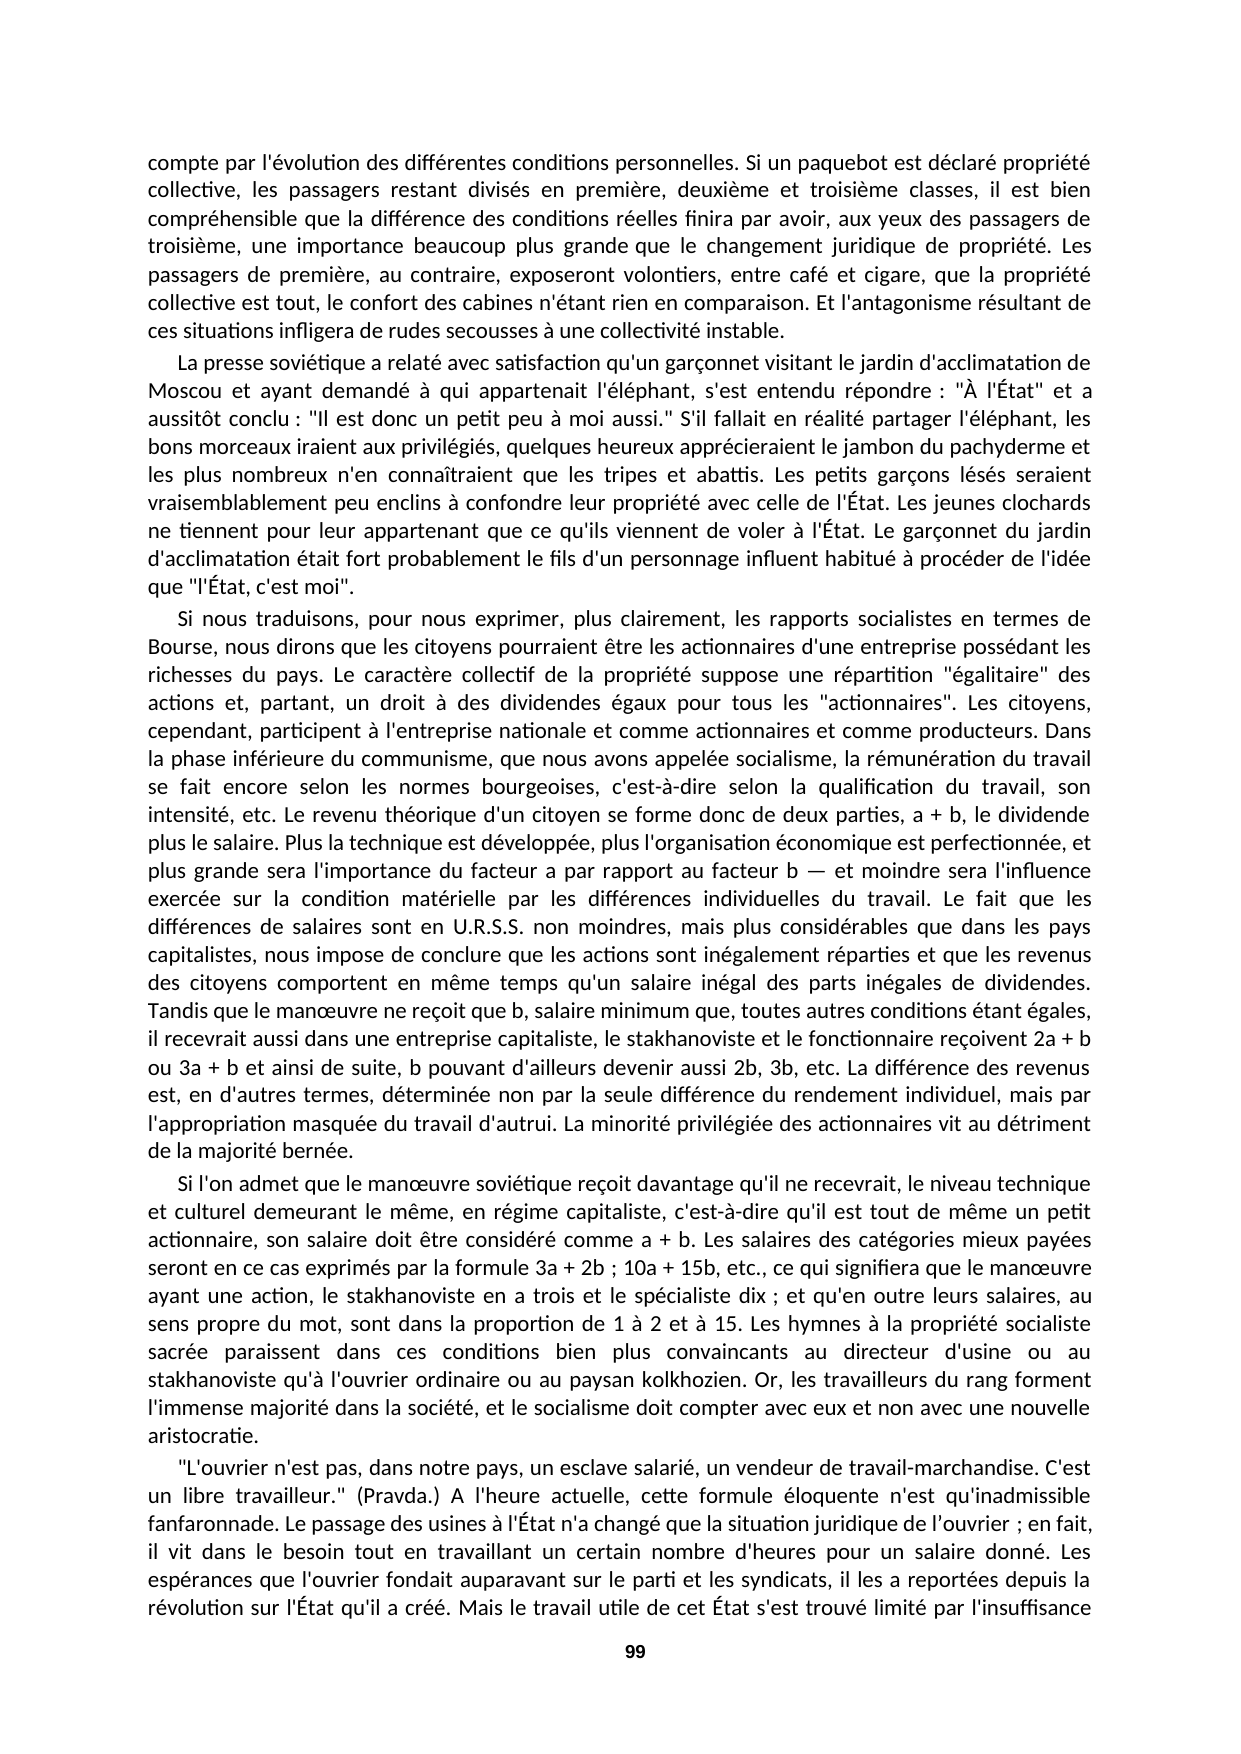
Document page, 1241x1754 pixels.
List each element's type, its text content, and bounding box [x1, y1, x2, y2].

text compte par l'évolution des différentes conditions personnelles. Si un paquebot est déclaré propriété collective, les passagers restant divisés en première, deuxième et troisième classes, il est bien compréhensible que la différence des conditions réelles finira par avoir, aux yeux des passagers de troisième, une importance beaucoup plus grande que le changement juridique de propriété. Les passagers de première, au contraire, exposeront volontiers, entre café et cigare, que la propriété collective est tout, le confort des cabines n'étant rien en comparaison. Et l'antagonisme résultant de ces situations infligera de rudes secousses à une collectivité instable. [148, 148, 1093, 344]
text La presse soviétique a relaté avec satisfaction qu'un garçonnet visitant le jardin d'acclimatation de Moscou et ayant demandé à qui appartenait l'éléphant, s'est entendu répondre : "À l'État" et a aussitôt conclu : "Il est donc un petit peu à moi aussi." S'il fallait en réalité partager l'éléphant, les bons morceaux iraient aux privilégiés, quelques heureux apprécieraient le jambon du pachyderme et les plus nombreux n'en connaîtraient que les tripes et abattis. Les petits garçons lésés seraient vraisemblablement peu enclins à confondre leur propriété avec celle de l'État. Les jeunes clochards ne tiennent pour leur appartenant que ce qu'ils viennent de voler à l'État. Le garçonnet du jardin d'acclimatation était fort probablement le fils d'un personnage influent habitué à procéder de l'idée que "l'État, c'est moi". [148, 348, 1093, 600]
text "L'ouvrier n'est pas, dans notre pays, un esclave salarié, un vendeur de travail-marchandise. C'est un libre travailleur." (Pravda.) A l'heure actuelle, cette formule éloquente n'est qu'inadmissible fanfaronnade. Le passage des usines à l'État n'a changé que la situation juridique de l’ouvrier ; en fait, il vit dans le besoin tout en travaillant un certain nombre d'heures pour un salaire donné. Les espérances que l'ouvrier fondait auparavant sur le parti et les syndicats, il les a reportées depuis la révolution sur l'État qu'il a créé. Mais le travail utile de cet État s'est trouvé limité par l'insuffisance [148, 1453, 1093, 1621]
text Si nous traduisons, pour nous exprimer, plus clairement, les rapports socialistes en termes de Bourse, nous dirons que les citoyens pourraient être les actionnaires d'une entreprise possédant les richesses du pays. Le caractère collectif de la propriété suppose une répartition "égalitaire" des actions et, partant, un droit à des dividendes égaux pour tous les "actionnaires". Les citoyens, cependant, participent à l'entreprise nationale et comme actionnaires et comme producteurs. Dans la phase inférieure du communisme, que nous avons appelée socialisme, la rémunération du travail se fait encore selon les normes bourgeoises, c'est-à-dire selon la qualification du travail, son intensité, etc. Le revenu théorique d'un citoyen se forme donc de deux parties, a + b, le dividende plus le salaire. Plus la technique est développée, plus l'organisation économique est perfectionnée, et plus grande sera l'importance du facteur a par rapport au facteur b — et moindre sera l'influence exercée sur la condition matérielle par les différences individuelles du travail. Le fait que les différences de salaires sont en U.R.S.S. non moindres, mais plus considérables que dans les pays capitalistes, nous impose de conclure que les actions sont inégalement réparties et que les revenus des citoyens comportent en même temps qu'un salaire inégal des parts inégales de dividendes. Tandis que le manœuvre ne reçoit que b, salaire minimum que, toutes autres conditions étant égales, il recevrait aussi dans une entreprise capitaliste, le stakhanoviste et le fonctionnaire reçoivent 2a + b ou 3a + b et ainsi de suite, b pouvant d'ailleurs devenir aussi 2b, 3b, etc. La différence des revenus est, en d'autres termes, déterminée non par la seule différence du rendement individuel, mais par l'appropriation masquée du travail d'autrui. La minorité privilégiée des actionnaires vit au détriment de la majorité bernée. [148, 604, 1093, 1165]
text Si l'on admet que le manœuvre soviétique reçoit davantage qu'il ne recevrait, le niveau technique et culturel demeurant le même, en régime capitaliste, c'est-à-dire qu'il est tout de même un petit actionnaire, son salaire doit être considéré comme a + b. Les salaires des catégories mieux payées seront en ce cas exprimés par la formule 3a + 2b ; 10a + 15b, etc., ce qui signifiera que le manœuvre ayant une action, le stakhanoviste en a trois et le spécialiste dix ; et qu'en outre leurs salaires, au sens propre du mot, sont dans la proportion de 1 à 2 et à 15. Les hymnes à la propriété socialiste sacrée paraissent dans ces conditions bien plus convaincants au directeur d'usine ou au stakhanoviste qu'à l'ouvrier ordinaire ou au paysan kolkhozien. Or, les travailleurs du rang forment l'immense majorité dans la société, et le socialisme doit compter avec eux et non avec une nouvelle aristocratie. [148, 1169, 1093, 1449]
